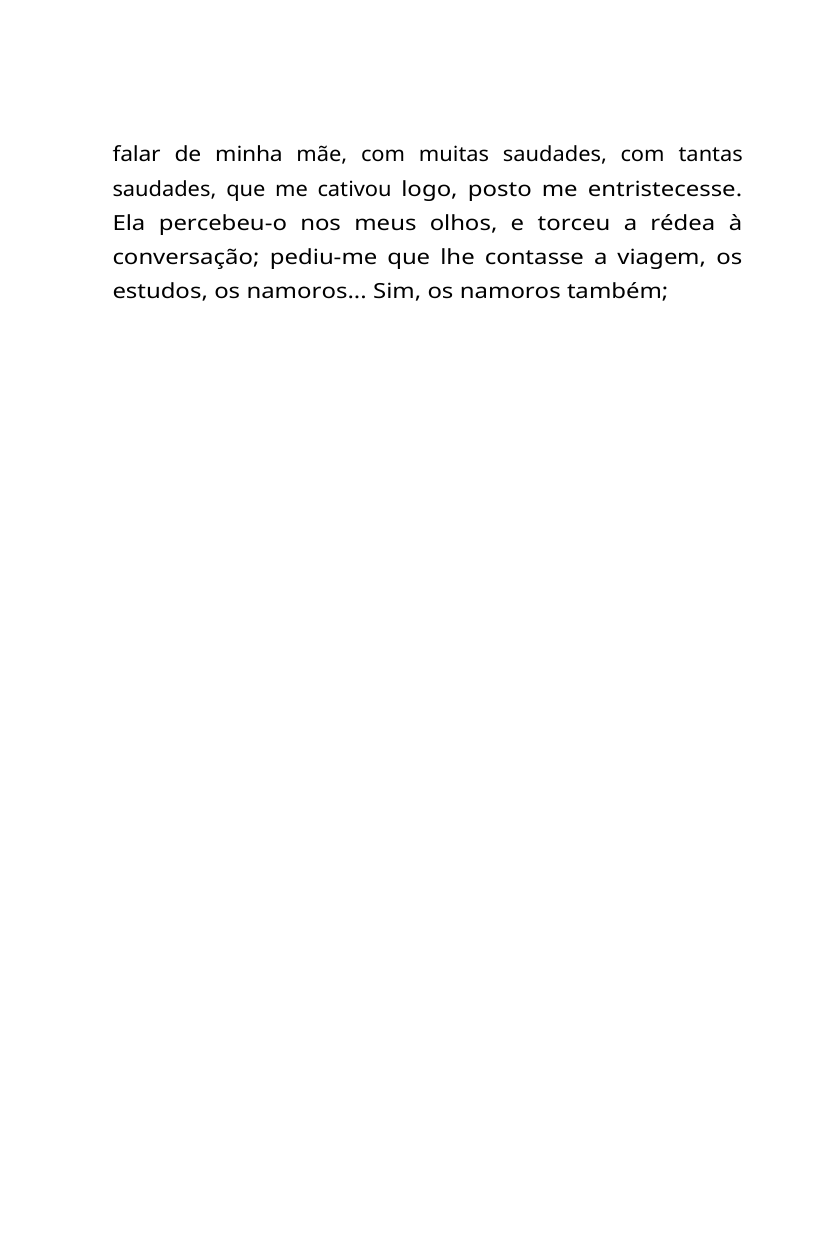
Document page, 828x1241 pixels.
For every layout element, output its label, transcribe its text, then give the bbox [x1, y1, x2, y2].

text falar de minha mãe, com muitas saudades, com tantas saudades, que me cativou logo, posto me entristecesse. Ela percebeu-o nos meus olhos, e torceu a rédea à conversação; pediu-me que lhe contasse a viagem, os estudos, os namoros... Sim, os namoros também; [112, 139, 742, 304]
